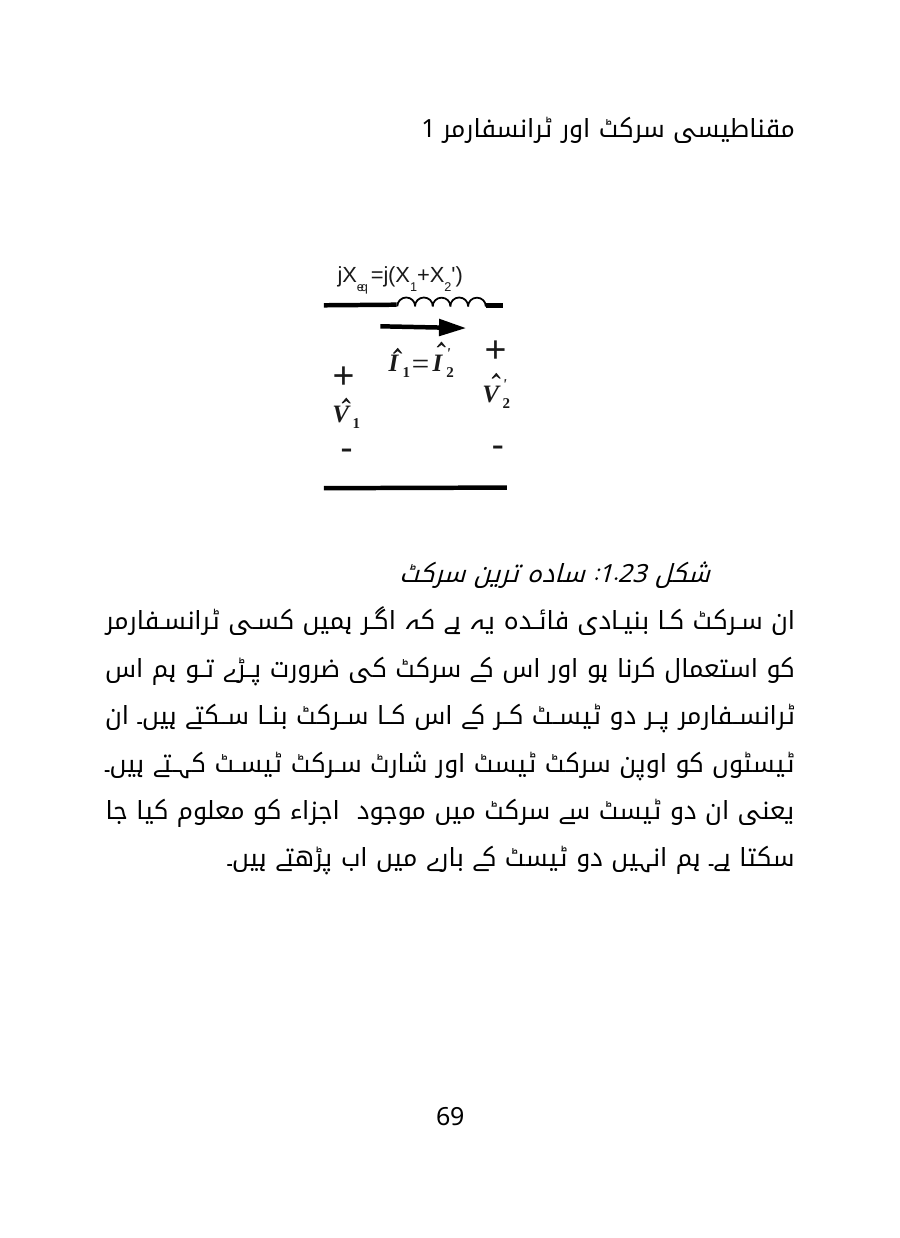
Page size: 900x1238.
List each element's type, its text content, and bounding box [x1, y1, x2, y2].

text ان سرکٹ کا بنیادی فائدہ یہ ہے کہ اگر ہمیں کسی ٹرانسفارمر کو استعمال کرنا ہو اور اس کے سرکٹ کی ضرورت پڑے تو ہم اس ٹرانسفارمر پر دو ٹیسٹ کر کے اس کا سرکٹ بنا سکتے ہیں۔ ان ٹیسٹوں کو اوپن سرکٹ ٹیسٹ اور شارٹ سرکٹ ٹیسٹ کہتے ہیں۔ یعنی ان دو ٹیسٹ سے سرکٹ میں موجود اجزاء کو معلوم کیا جا سکتا ہے۔ ہم انہیں دو ٹیسٹ کے بارے میں اب پڑھتے ہیں۔ [105, 229, 795, 882]
text شکل 1.23: سادہ ترین سرکٹ [190, 241, 710, 598]
